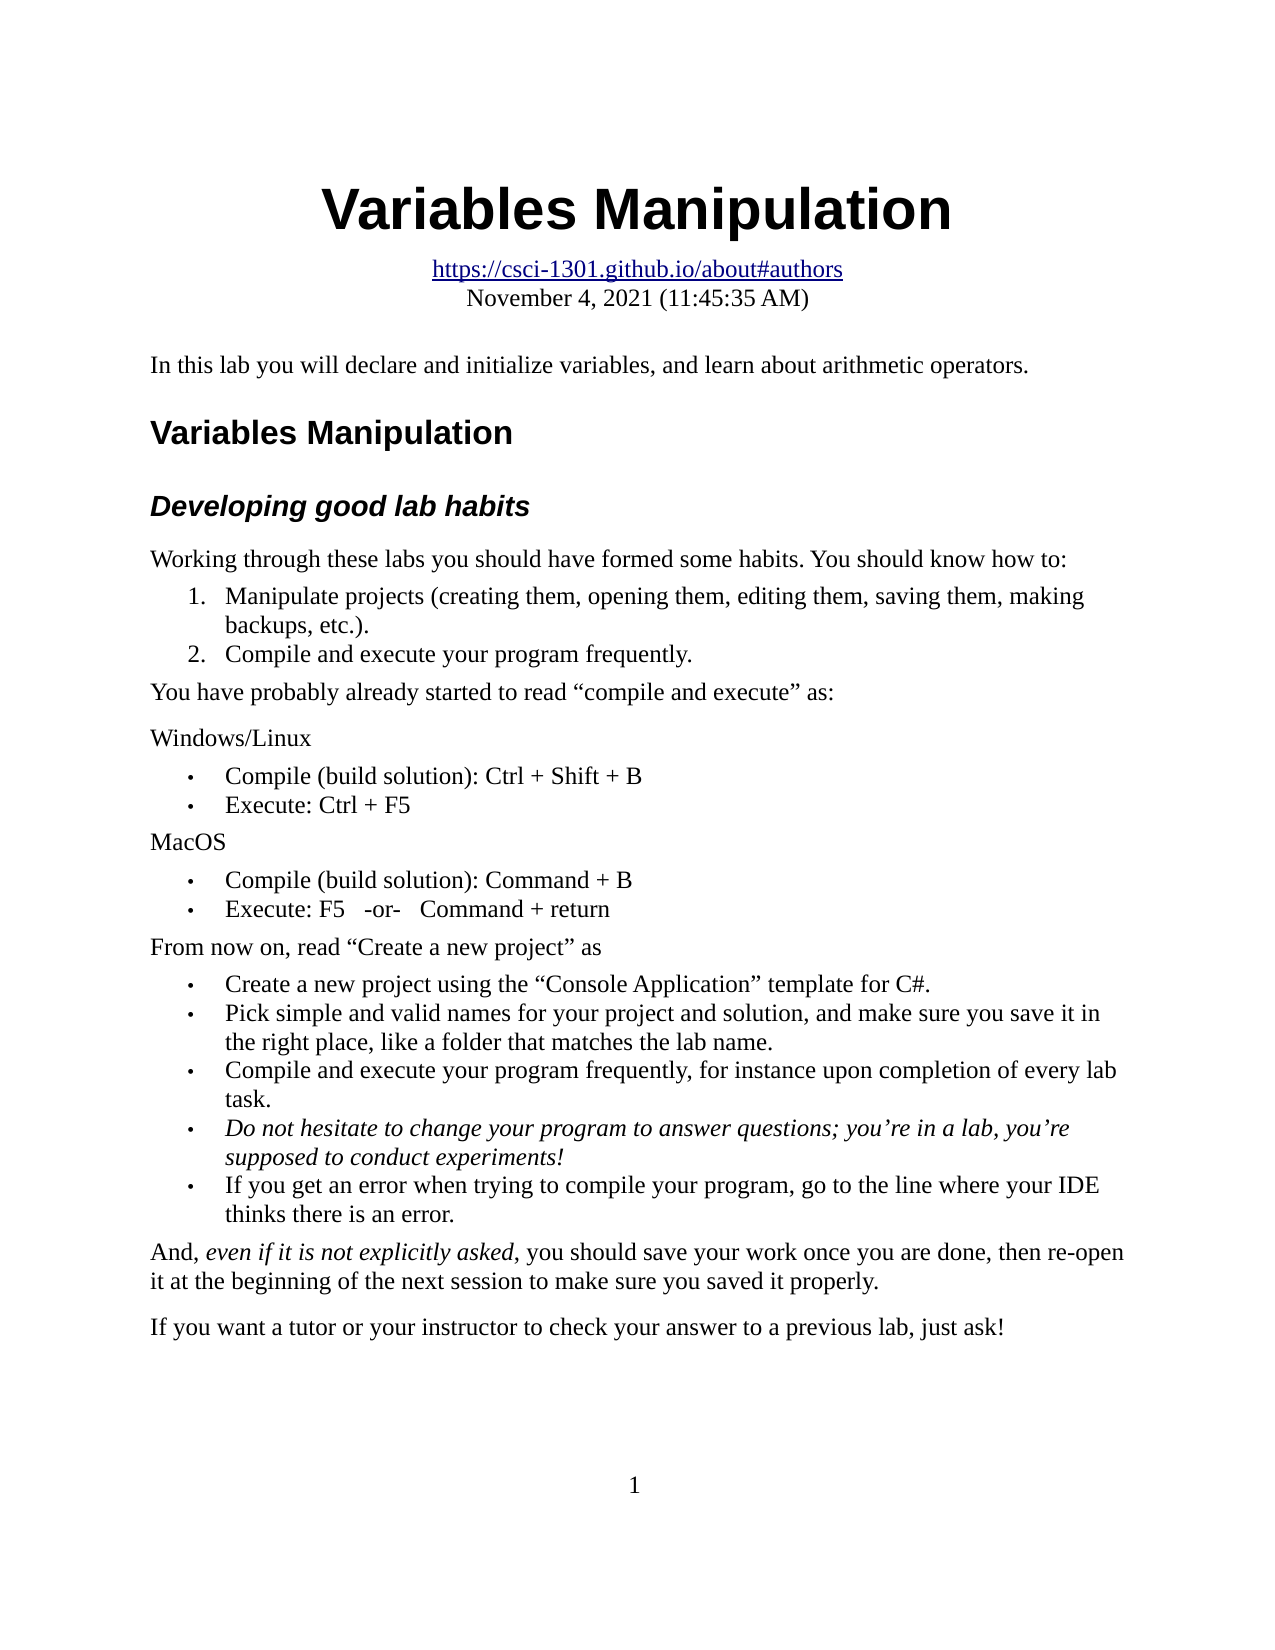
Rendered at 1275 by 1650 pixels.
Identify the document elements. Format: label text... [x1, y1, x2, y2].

title Variables Manipulation [150, 175, 1125, 242]
subtitle Developing good lab habits [150, 489, 1125, 522]
text Working through these labs you should have formed some habits. You should know how to: [150, 544, 1125, 572]
text From now on, read “Create a new project” as [150, 932, 1125, 960]
list Compile (build solution): Command + B [187, 865, 1125, 894]
text Windows/Linux [150, 723, 1125, 752]
text If you want a tutor or your instructor to check your answer to a previous lab, just ask! [150, 1312, 1125, 1341]
list Pick simple and valid names for your project and solution, and make sure you save it in the right place, like a folder that matches the lab name. [187, 998, 1125, 1056]
list Execute: Ctrl + F5 [187, 790, 1125, 818]
text You have probably already started to read “compile and execute” as: [150, 677, 1125, 705]
list Create a new project using the “Console Application” template for C#. [187, 969, 1125, 998]
text And, even if it is not explicitly asked, you should save your work once you are done, then re-open it at the beginning of the next session to make sure you saved it properly. [150, 1237, 1125, 1294]
subtitle Variables Manipulation [150, 412, 1125, 451]
list Do not hesitate to change your program to answer questions; you’re in a lab, you’re supposed to conduct experiments! [187, 1113, 1125, 1171]
list Compile and execute your program frequently. [187, 639, 1125, 668]
list Manipulate projects (creating them, opening them, editing them, saving them, making backups, etc.). [187, 581, 1125, 639]
text In this lab you will declare and initialize variables, and learn about arithmetic operators. [150, 350, 1125, 378]
text https://csci-1301.github.io/about#authors [150, 254, 1125, 283]
text November 4, 2021 (11:45:35 AM) [150, 283, 1125, 312]
text MacOS [150, 827, 1125, 856]
list Execute: F5 -or- Command + return [187, 894, 1125, 923]
list If you get an error when trying to compile your program, go to the line where your IDE thinks there is an error. [187, 1171, 1125, 1228]
list Compile and execute your program frequently, for instance upon completion of every lab task. [187, 1056, 1125, 1113]
list Compile (build solution): Ctrl + Shift + B [187, 761, 1125, 790]
